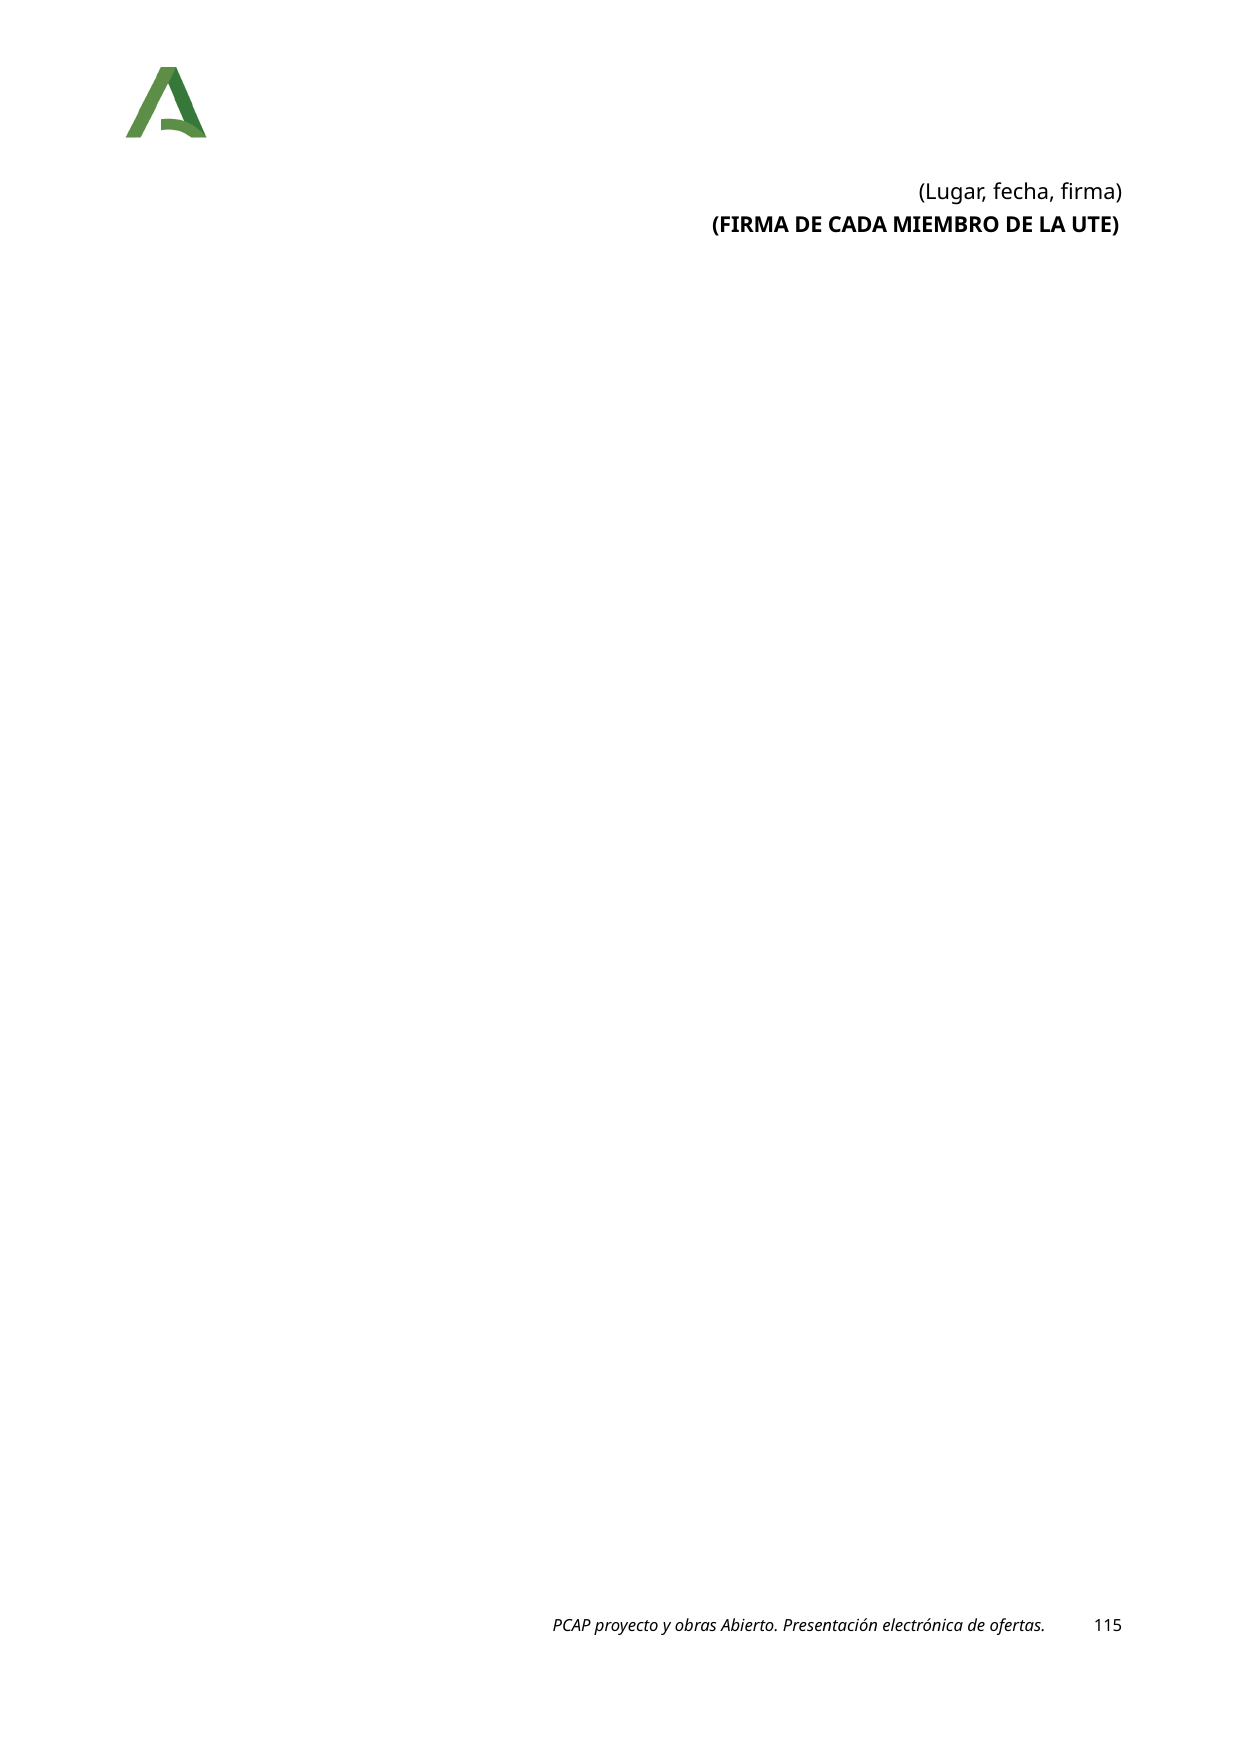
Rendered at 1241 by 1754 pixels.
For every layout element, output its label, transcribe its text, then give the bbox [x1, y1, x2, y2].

picture [121, 62, 210, 142]
text (FIRMA DE CADA MIEMBRO DE LA UTE) [118, 206, 1122, 242]
text (Lugar, fecha, firma) [118, 176, 1122, 206]
